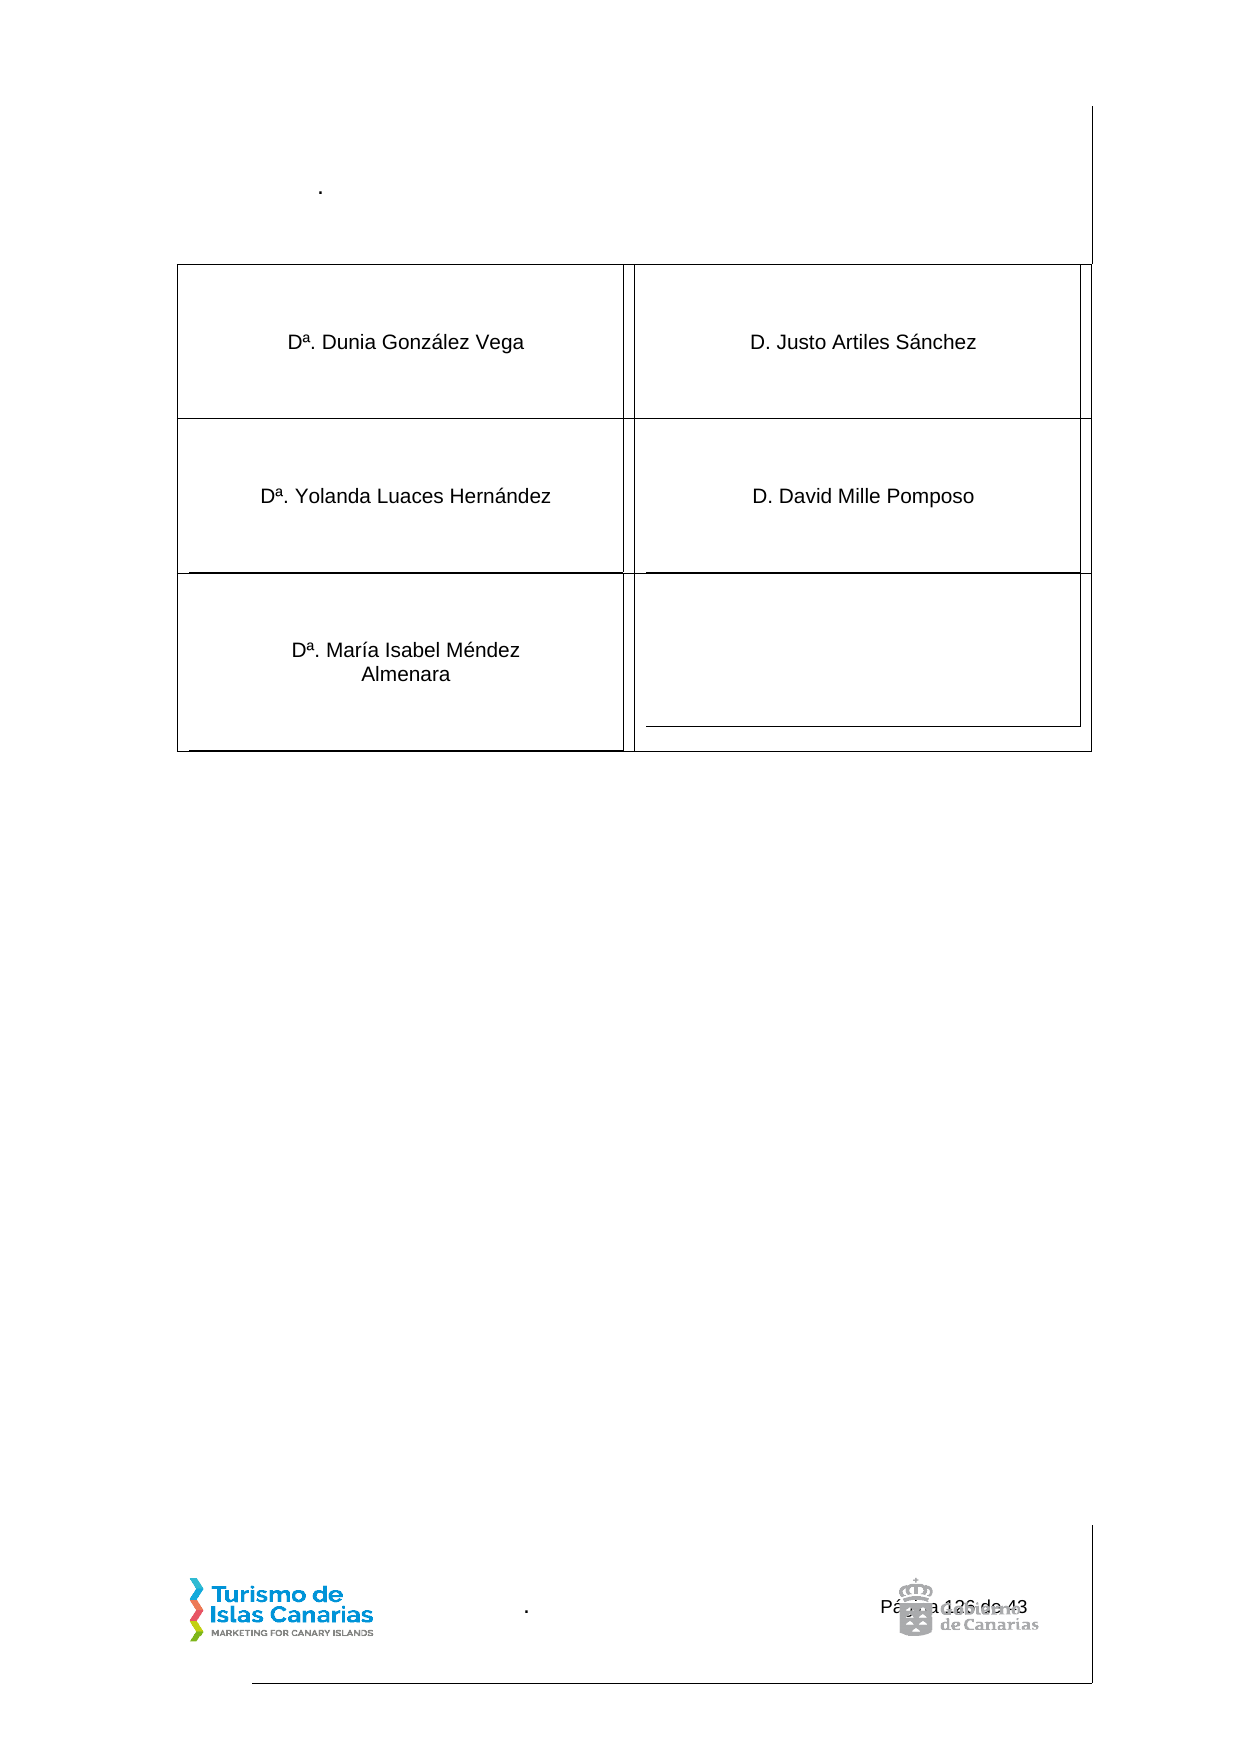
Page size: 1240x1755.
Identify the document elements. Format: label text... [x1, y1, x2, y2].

table_cell [1081, 265, 1091, 418]
table_cell Dª. Yolanda Luaces Hernández [178, 419, 623, 572]
table_cell Dª. Dunia González Vega [178, 265, 623, 418]
table_cell [624, 265, 634, 418]
table_cell D. Justo Artiles Sánchez [635, 265, 1080, 418]
table_cell [1081, 419, 1091, 572]
table_cell [635, 574, 1091, 751]
table_cell [624, 574, 634, 751]
table_cell D. David Mille Pomposo [635, 419, 1080, 572]
table_cell Dª. María Isabel Méndez Almenara [178, 574, 623, 751]
table_cell [624, 419, 634, 572]
